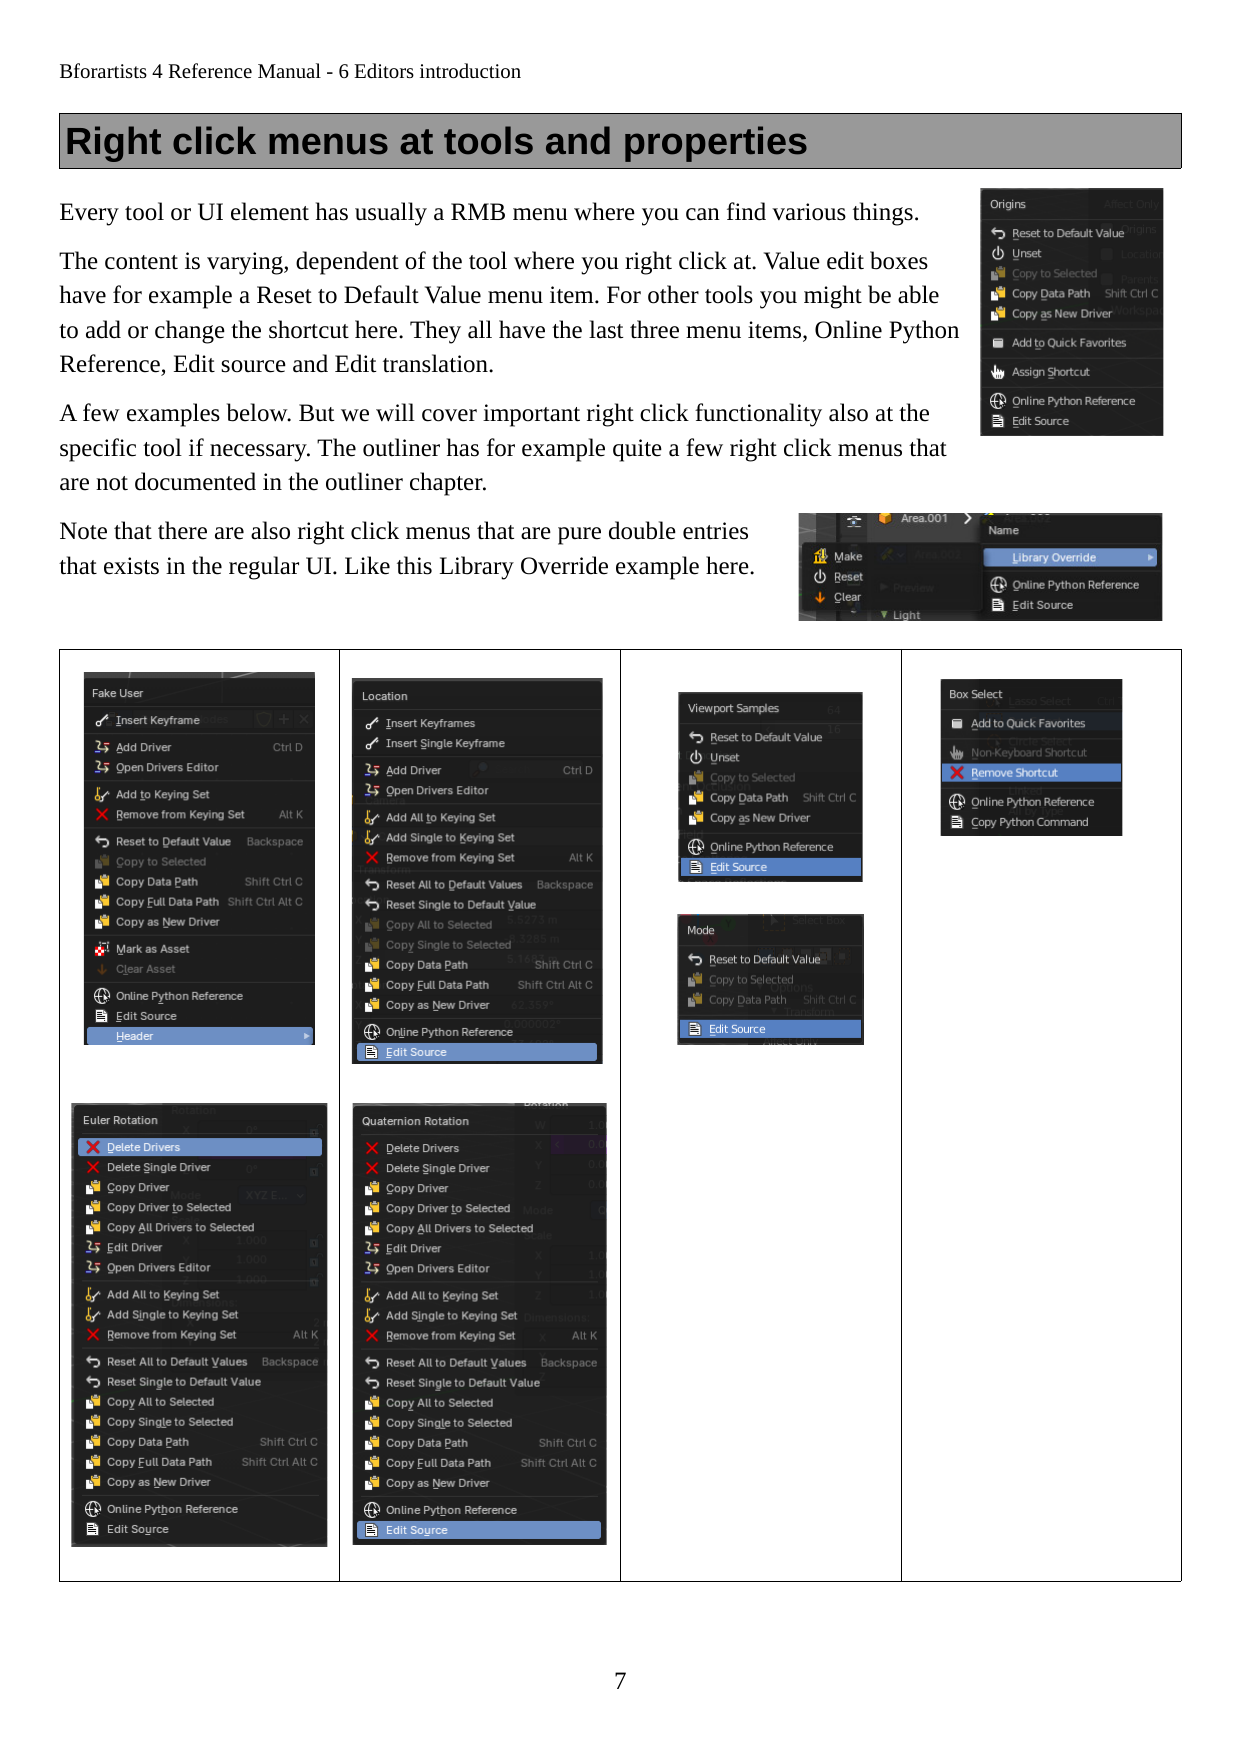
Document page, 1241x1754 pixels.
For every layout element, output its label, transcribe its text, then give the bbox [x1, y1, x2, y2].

text Every tool or UI element has usually a RMB menu where you can find various things. [59, 197, 980, 225]
table_cell [60, 1098, 339, 1581]
picture [940, 679, 1123, 836]
table_header [902, 650, 1181, 1098]
picture [71, 1103, 328, 1547]
picture [83, 672, 315, 1045]
picture [678, 692, 863, 882]
picture [980, 188, 1164, 436]
table_header [60, 650, 339, 1098]
picture [351, 678, 603, 1064]
table_cell [621, 1098, 901, 1581]
table_header Right click menus at tools and properties [60, 114, 1181, 168]
table_header [621, 650, 901, 1098]
table_cell [340, 1098, 620, 1581]
picture [677, 914, 864, 1045]
table_cell [902, 1098, 1181, 1581]
picture [798, 513, 1163, 621]
table_header [340, 650, 620, 1098]
text A few examples below. But we will cover important right click functionality also at the specific tool if necessary. The outliner has for example quite a few right click menus that are not documented in the outliner chapter. [59, 398, 1181, 496]
picture [352, 1103, 607, 1545]
text The content is varying, dependent of the tool where you right click at. Value edit boxes have for example a Reset to Default Value menu item. For other tools you might be able to add or change the shortcut here. They all have the last three menu items, Online Python Reference, Edit source and Edit translation. [59, 246, 980, 378]
text Note that there are also right click menus that are pure double entries that exists in the regular UI. Like this Library Override example here. [59, 516, 798, 579]
